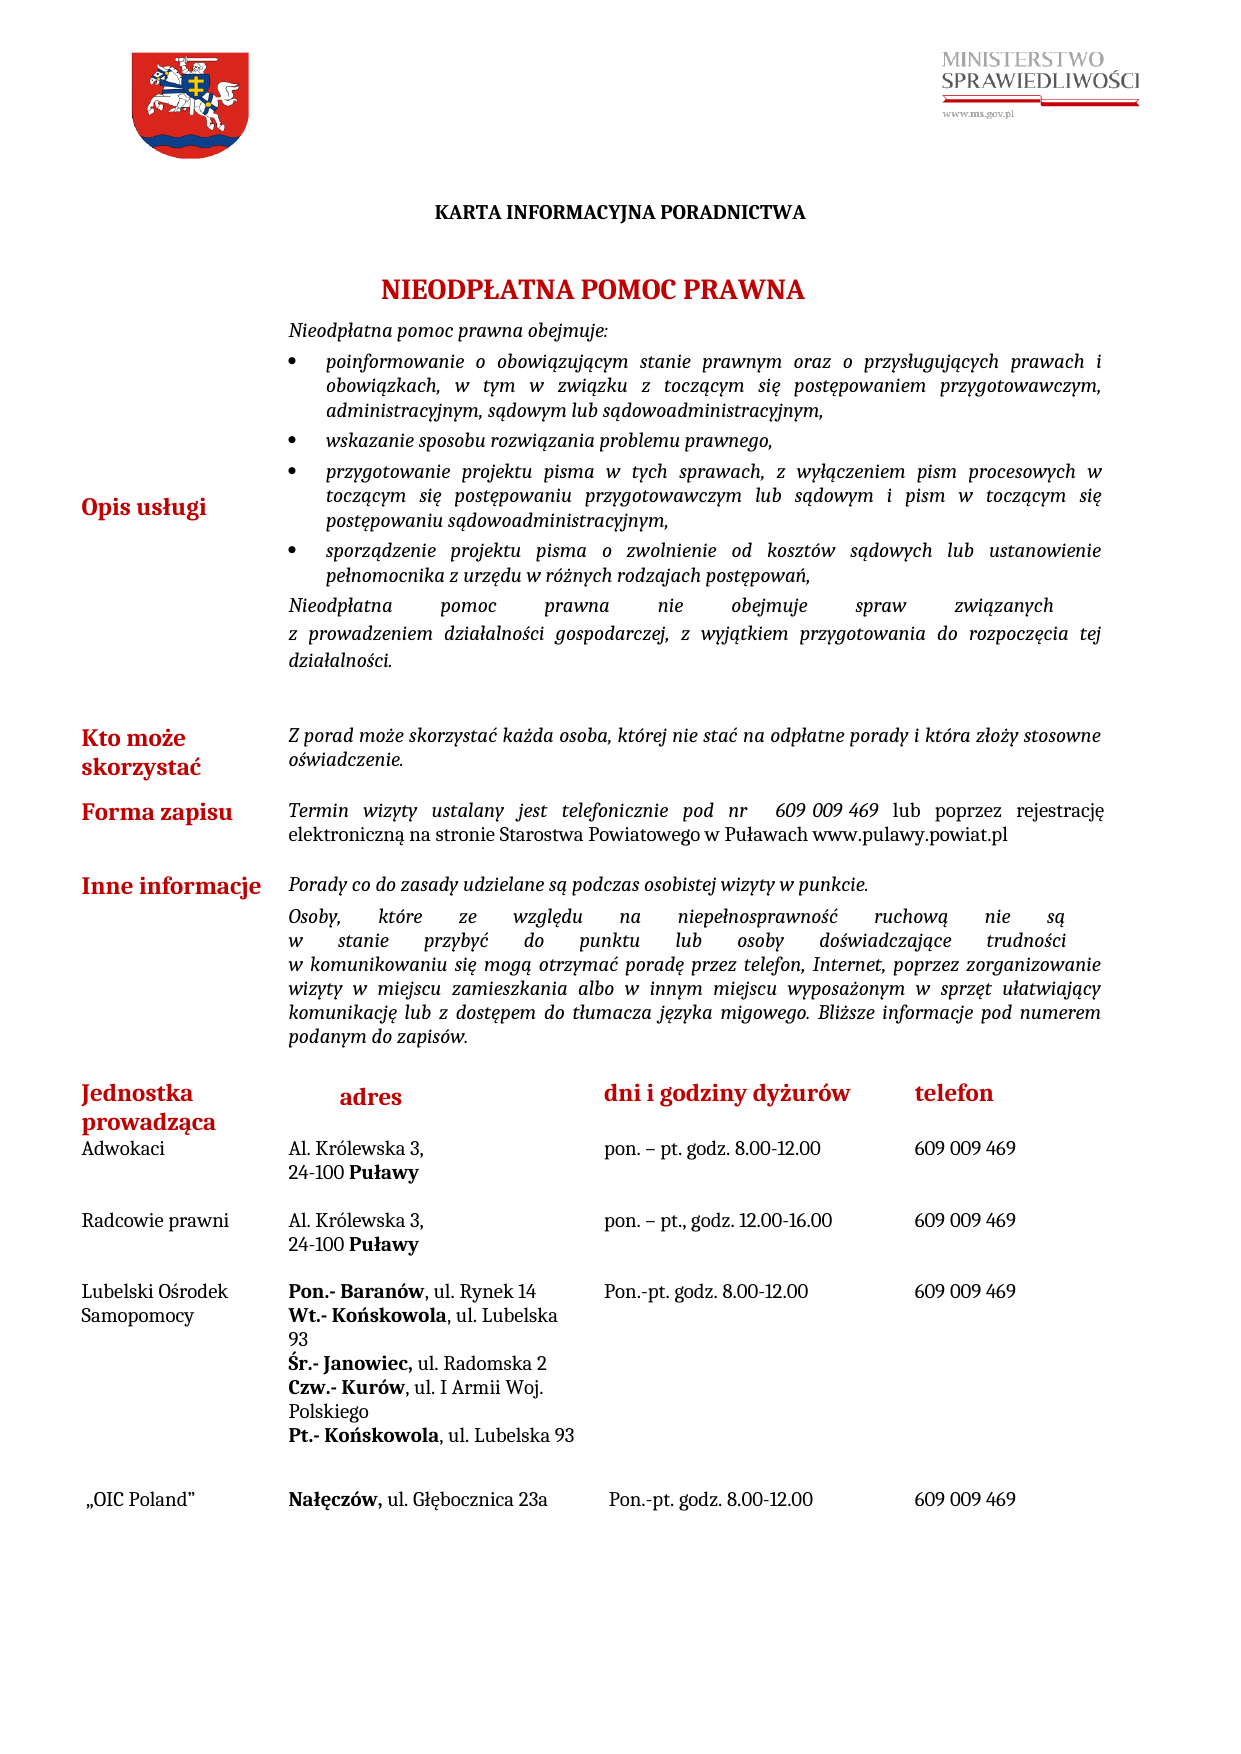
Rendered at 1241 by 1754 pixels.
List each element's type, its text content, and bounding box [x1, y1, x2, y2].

table_cell Nieodpłatna pomoc prawna obejmuje: poinformowanie o obowiązującym stanie prawnym oraz o przysługujących prawach i obowiązkach, w tym w związku z toczącym się postępowaniem przygotowawczym, administracyjnym, sądowym lub sądowoadministracyjnym, wskazanie sposobu rozwiązania problemu prawnego, przygotowanie projektu pisma w tych sprawach, z wyłączeniem pism procesowych w toczącym się postępowaniu przygotowawczym lub sądowym i pism w toczącym się postępowaniu sądowoadministracyjnym, sporządzenie projektu pisma o zwolnienie od kosztów sądowych lub ustanowienie pełnomocnika z urzędu w różnych rodzajach postępowań, Nieodpłatna pomoc prawna nie obejmuje spraw związanych z prowadzeniem działalności gospodarczej, z wyjątkiem przygotowania do rozpoczęcia tej działalności. [277, 319, 1116, 724]
table_cell Inne informacje [70, 872, 277, 1079]
table_cell Porady co do zasady udzielane są podczas osobistej wizyty w punkcie. Osoby, które ze względu na niepełnosprawność ruchową nie są w stanie przybyć do punktu lub osoby doświadczające trudności w komunikowaniu się mogą otrzymać poradę przez telefon, Internet, poprzez zorganizowanie wizyty w miejscu zamieszkania albo w innym miejscu wyposażonym w sprzęt ułatwiający komunikację lub z dostępem do tłumacza języka migowego. Bliższe informacje pod numerem podanym do zapisów. [277, 872, 1116, 1079]
table_cell 609 009 469 [903, 1208, 1116, 1280]
table_cell 609 009 469 [903, 1136, 1116, 1208]
table_cell Opis usługi [70, 319, 277, 724]
table_cell Radcowie prawni [70, 1208, 277, 1280]
table_cell Nałęczów, ul. Głębocznica 23a [277, 1488, 593, 1536]
table_cell dni i godziny dyżurów [593, 1079, 903, 1136]
table_cell 609 009 469 [903, 1488, 1116, 1536]
table_cell Lubelski Ośrodek Samopomocy [70, 1280, 277, 1488]
table_cell Pon.- Baranów, ul. Rynek 14 Wt.- Końskowola, ul. Lubelska 93 Śr.- Janowiec, ul. Radomska 2 Czw.- Kurów, ul. I Armii Woj. Polskiego Pt.- Końskowola, ul. Lubelska 93 [277, 1280, 593, 1488]
table_cell Pon.-pt. godz. 8.00-12.00 [593, 1488, 903, 1536]
table_cell Forma zapisu [70, 798, 277, 872]
table_cell pon. – pt. godz. 8.00-12.00 [593, 1136, 903, 1208]
table_cell Al. Królewska 3, 24-100 Puławy [277, 1208, 593, 1280]
table_cell 609 009 469 [903, 1280, 1116, 1488]
table_header NIEODPŁATNA POMOC PRAWNA [70, 249, 1116, 319]
table_cell Adwokaci [70, 1136, 277, 1208]
table_cell adres [277, 1079, 593, 1136]
table_cell „OIC Poland” [70, 1488, 277, 1536]
table_cell Pon.-pt. godz. 8.00-12.00 [593, 1280, 903, 1488]
table_cell telefon [903, 1079, 1116, 1136]
table_cell Termin wizyty ustalany jest telefonicznie pod nr 609 009 469 lub poprzez rejestrację elektroniczną na stronie Starostwa Powiatowego w Puławach www.pulawy.powiat.pl [277, 798, 1116, 872]
table_cell Kto może skorzystać [70, 724, 277, 798]
table_cell Al. Królewska 3, 24-100 Puławy [277, 1136, 593, 1208]
table_cell Z porad może skorzystać każda osoba, której nie stać na odpłatne porady i która złoży stosowne oświadczenie. [277, 724, 1116, 798]
text KARTA INFORMACYJNA PORADNICTWA [148, 201, 1093, 224]
table_cell Jednostka prowadząca [70, 1079, 277, 1136]
table_cell pon. – pt., godz. 12.00-16.00 [593, 1208, 903, 1280]
